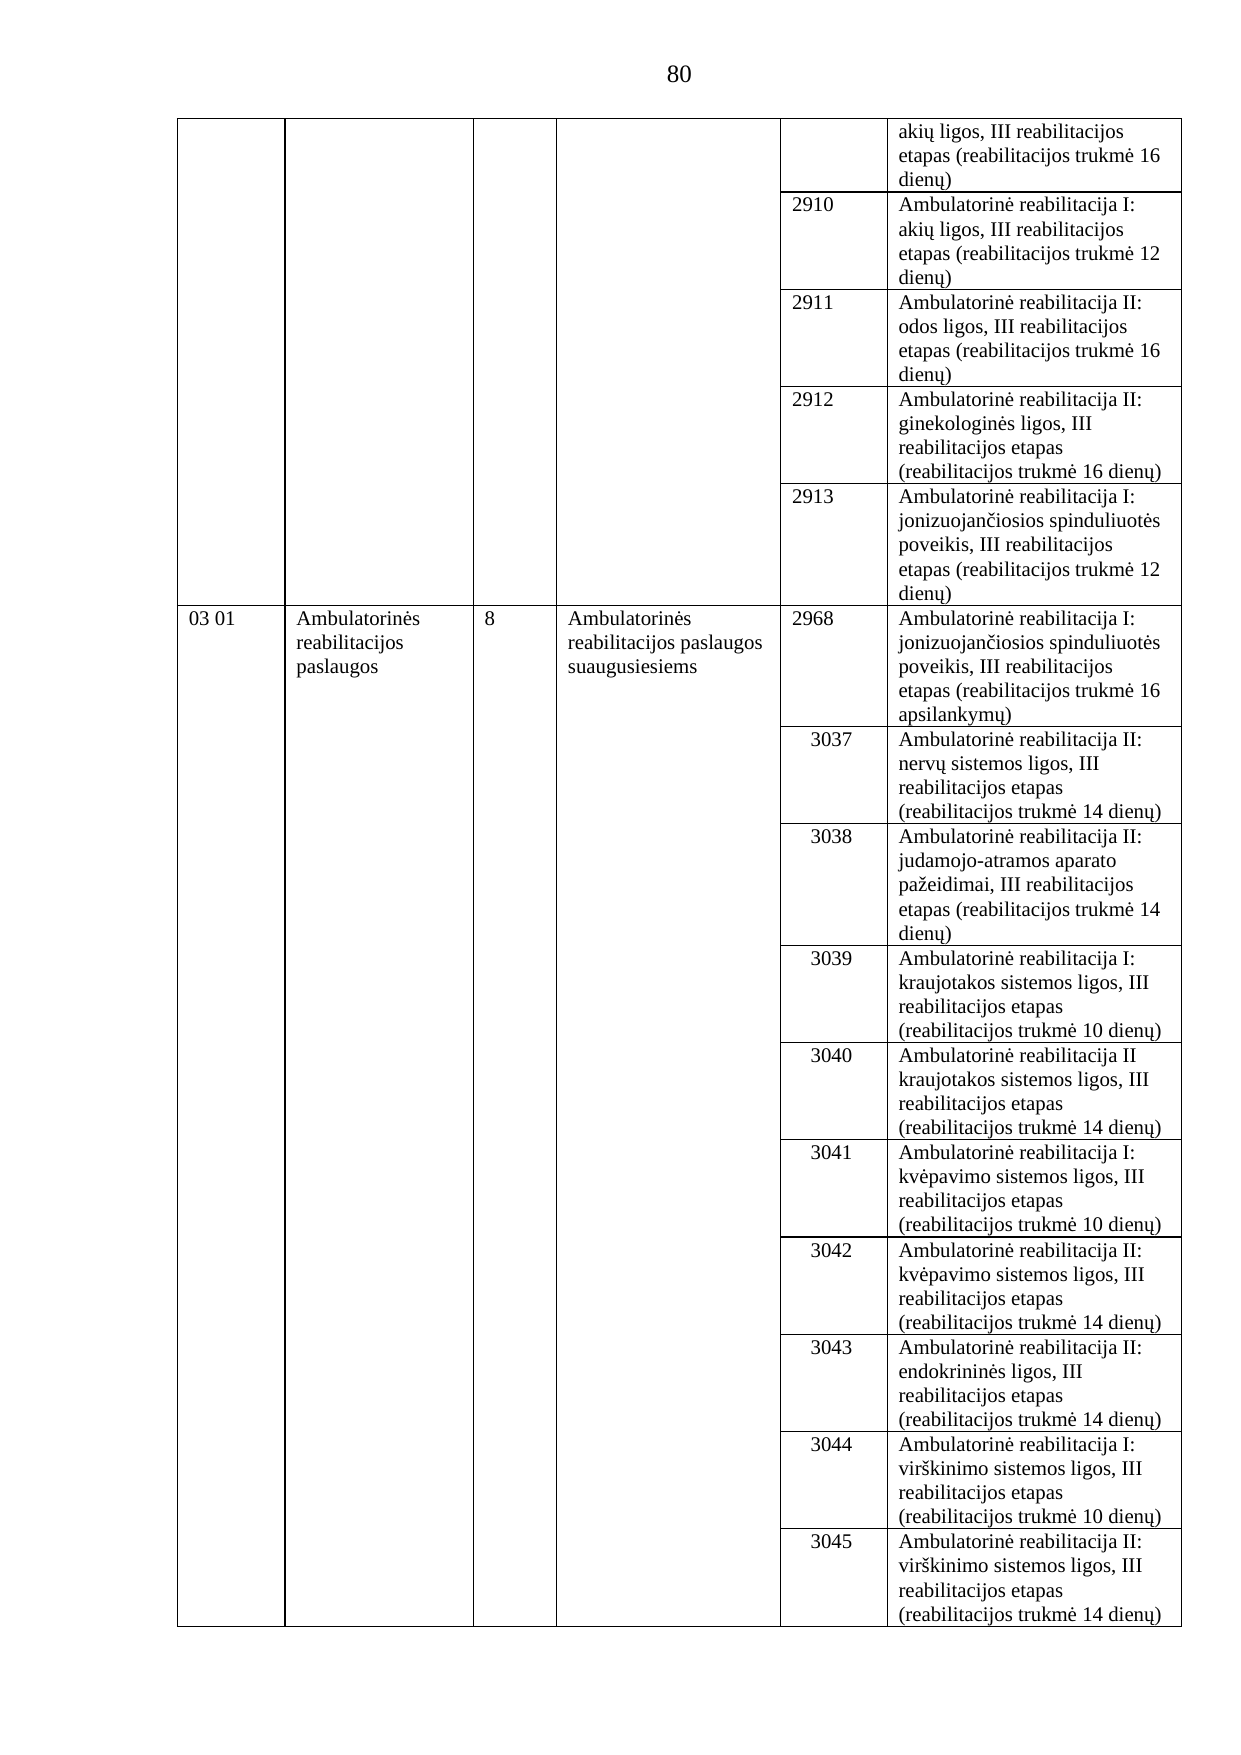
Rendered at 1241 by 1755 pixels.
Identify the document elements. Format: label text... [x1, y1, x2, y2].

table_cell [781, 119, 887, 191]
table_cell Ambulatorinė reabilitacija I: kraujotakos sistemos ligos, III reabilitacijos etapas (reabilitacijos trukmė 10 dienų) [888, 946, 1181, 1042]
table_cell 3040 [781, 1043, 887, 1139]
table_cell Ambulatorinė reabilitacija II: endokrininės ligos, III reabilitacijos etapas (reabilitacijos trukmė 14 dienų) [888, 1335, 1181, 1431]
table_cell 3042 [781, 1238, 887, 1334]
table_cell 2912 [781, 387, 887, 483]
table_cell 3041 [781, 1140, 887, 1236]
table_cell 3037 [781, 727, 887, 823]
table_cell 2913 [781, 484, 887, 604]
table_cell 8 [474, 606, 556, 1626]
table_cell Ambulatorinė reabilitacija II: odos ligos, III reabilitacijos etapas (reabilitacijos trukmė 16 dienų) [888, 290, 1181, 386]
table_cell [178, 119, 284, 604]
table_cell Ambulatorinės reabilitacijos paslaugos suaugusiesiems [557, 606, 780, 1626]
table_cell [474, 119, 556, 604]
table_cell Ambulatorinė reabilitacija I: akių ligos, III reabilitacijos etapas (reabilitacijos trukmė 12 dienų) [888, 193, 1181, 289]
table_cell Ambulatorinė reabilitacija I: jonizuojančiosios spinduliuotės poveikis, III reabilitacijos etapas (reabilitacijos trukmė 16 apsilankymų) [888, 606, 1181, 726]
table_cell [286, 119, 473, 604]
table_cell 2911 [781, 290, 887, 386]
table_cell Ambulatorinė reabilitacija I: kvėpavimo sistemos ligos, III reabilitacijos etapas (reabilitacijos trukmė 10 dienų) [888, 1140, 1181, 1236]
table_cell 3038 [781, 824, 887, 944]
table_cell Ambulatorinės reabilitacijos paslaugos [286, 606, 473, 1626]
table_cell Ambulatorinė reabilitacija II: ginekologinės ligos, III reabilitacijos etapas (reabilitacijos trukmė 16 dienų) [888, 387, 1181, 483]
table_cell Ambulatorinė reabilitacija II: nervų sistemos ligos, III reabilitacijos etapas (reabilitacijos trukmė 14 dienų) [888, 727, 1181, 823]
table_cell 2910 [781, 193, 887, 289]
table_cell Ambulatorinė reabilitacija II kraujotakos sistemos ligos, III reabilitacijos etapas (reabilitacijos trukmė 14 dienų) [888, 1043, 1181, 1139]
table_cell Ambulatorinė reabilitacija II: virškinimo sistemos ligos, III reabilitacijos etapas (reabilitacijos trukmė 14 dienų) [888, 1529, 1181, 1626]
table_cell 3044 [781, 1432, 887, 1528]
table_cell Ambulatorinė reabilitacija I: virškinimo sistemos ligos, III reabilitacijos etapas (reabilitacijos trukmė 10 dienų) [888, 1432, 1181, 1528]
table_cell 3039 [781, 946, 887, 1042]
table_cell Ambulatorinė reabilitacija II: judamojo-atramos aparato pažeidimai, III reabilitacijos etapas (reabilitacijos trukmė 14 dienų) [888, 824, 1181, 944]
table_cell Ambulatorinė reabilitacija I: jonizuojančiosios spinduliuotės poveikis, III reabilitacijos etapas (reabilitacijos trukmė 12 dienų) [888, 484, 1181, 604]
table_cell 2968 [781, 606, 887, 726]
table_cell 3045 [781, 1529, 887, 1626]
table_cell Ambulatorinė reabilitacija II: kvėpavimo sistemos ligos, III reabilitacijos etapas (reabilitacijos trukmė 14 dienų) [888, 1238, 1181, 1334]
table_cell [557, 119, 780, 604]
table_cell 03 01 [178, 606, 284, 1626]
table_cell akių ligos, III reabilitacijos etapas (reabilitacijos trukmė 16 dienų) [888, 119, 1181, 191]
table_cell 3043 [781, 1335, 887, 1431]
